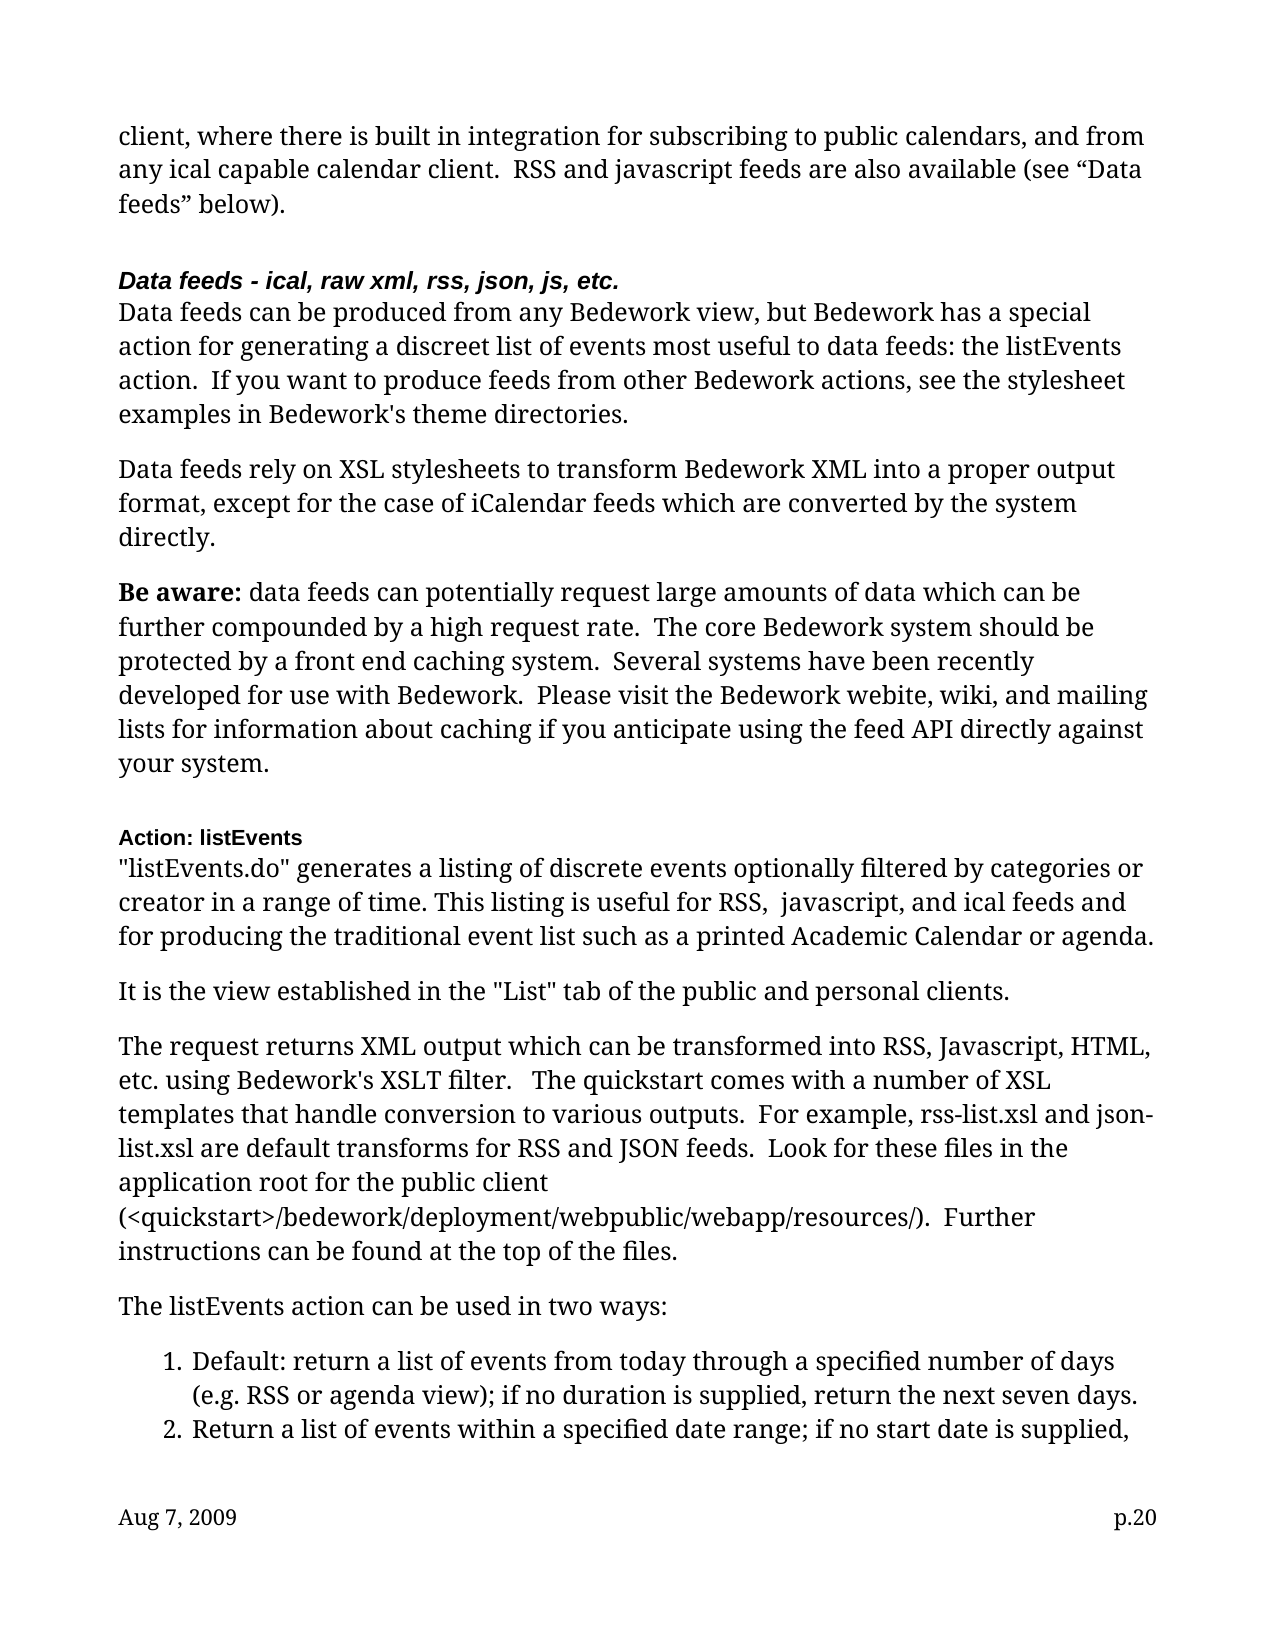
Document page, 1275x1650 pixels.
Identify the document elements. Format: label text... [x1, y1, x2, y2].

text The listEvents action can be used in two ways: [118, 1288, 1157, 1322]
list Default: return a list of events from today through a specified number of days (e.g. RSS or agenda view); if no duration is supplied, return the next seven days. [162, 1343, 1157, 1412]
text The request returns XML output which can be transformed into RSS, Javascript, HTML, etc. using Bedework's XSLT filter. The quickstart comes with a number of XSL templates that handle conversion to various outputs. For example, rss-list.xsl and json-list.xsl are default transforms for RSS and JSON feeds. Look for these files in the application root for the public client (<quickstart>/bedework/deployment/webpublic/webapp/resources/). Further instructions can be found at the top of the files. [118, 1029, 1157, 1267]
text Data feeds rely on XSL stylesheets to transform Bedework XML into a proper output format, except for the case of iCalendar feeds which are converted by the system directly. [118, 452, 1157, 554]
text "listEvents.do" generates a listing of discrete events optionally filtered by categories or creator in a range of time. This listing is useful for RSS, javascript, and ical feeds and for producing the traditional event list such as a printed Academic Calendar or agenda. [118, 851, 1157, 953]
text It is the view established in the "List" tab of the public and personal clients. [118, 974, 1157, 1008]
subtitle Action: listEvents [118, 826, 1157, 851]
text Data feeds can be produced from any Bedework view, but Bedework has a special action for generating a discreet list of events most useful to data feeds: the listEvents action. If you want to produce feeds from other Bedework actions, see the stylesheet examples in Bedework's theme directories. [118, 294, 1157, 431]
list Return a list of events within a specified date range; if no start date is supplied, [162, 1412, 1157, 1446]
text client, where there is built in integration for subscribing to public calendars, and from any ical capable calendar client. RSS and javascript feeds are also available (see “Data feeds” below). [118, 118, 1157, 220]
subtitle Data feeds - ical, raw xml, rss, json, js, etc. [118, 267, 1157, 294]
text Be aware: data feeds can potentially request large amounts of data which can be further compounded by a high request rate. The core Bedework system should be protected by a front end caching system. Several systems have been recently developed for use with Bedework. Please visit the Bedework webite, wiki, and mailing lists for information about caching if you anticipate using the feed API directly against your system. [118, 575, 1157, 779]
